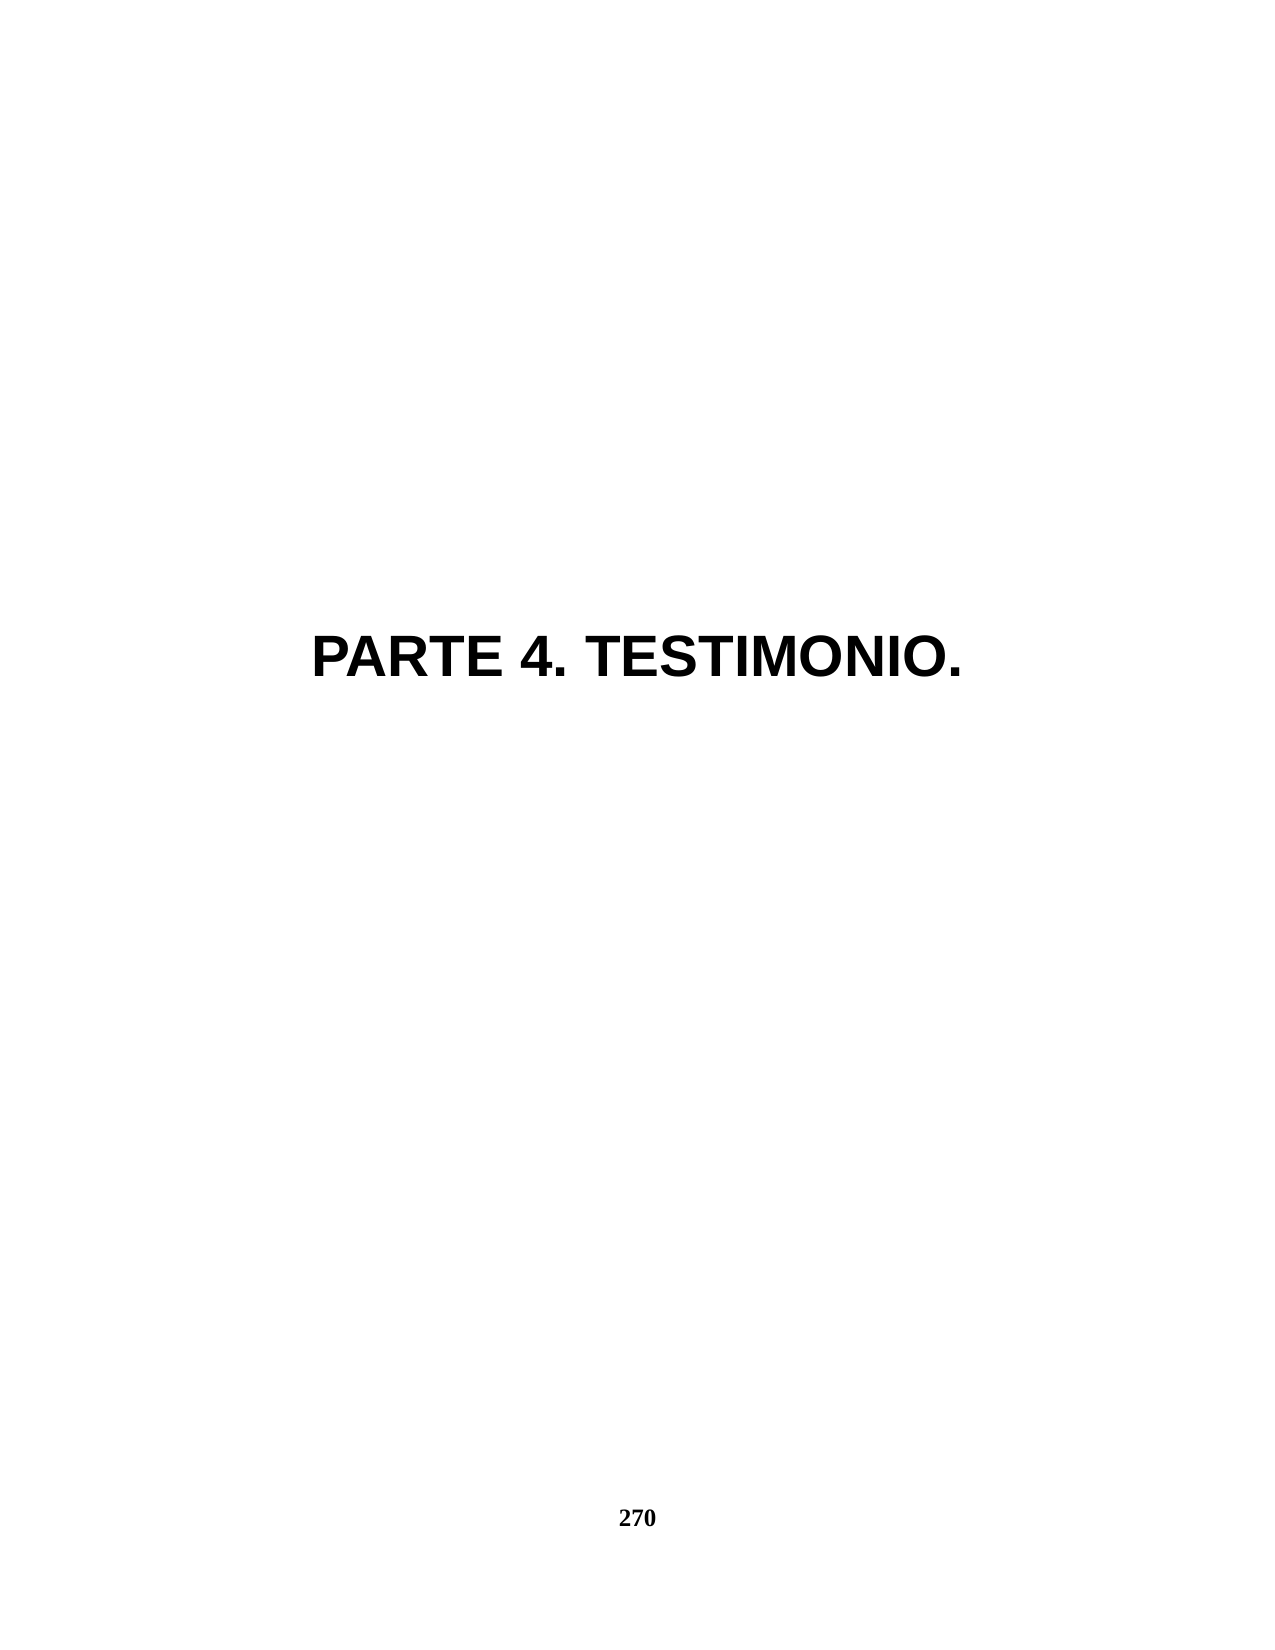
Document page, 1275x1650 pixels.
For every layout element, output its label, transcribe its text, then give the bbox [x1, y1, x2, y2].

title PARTE 4. TESTIMONIO. [118, 621, 1157, 688]
